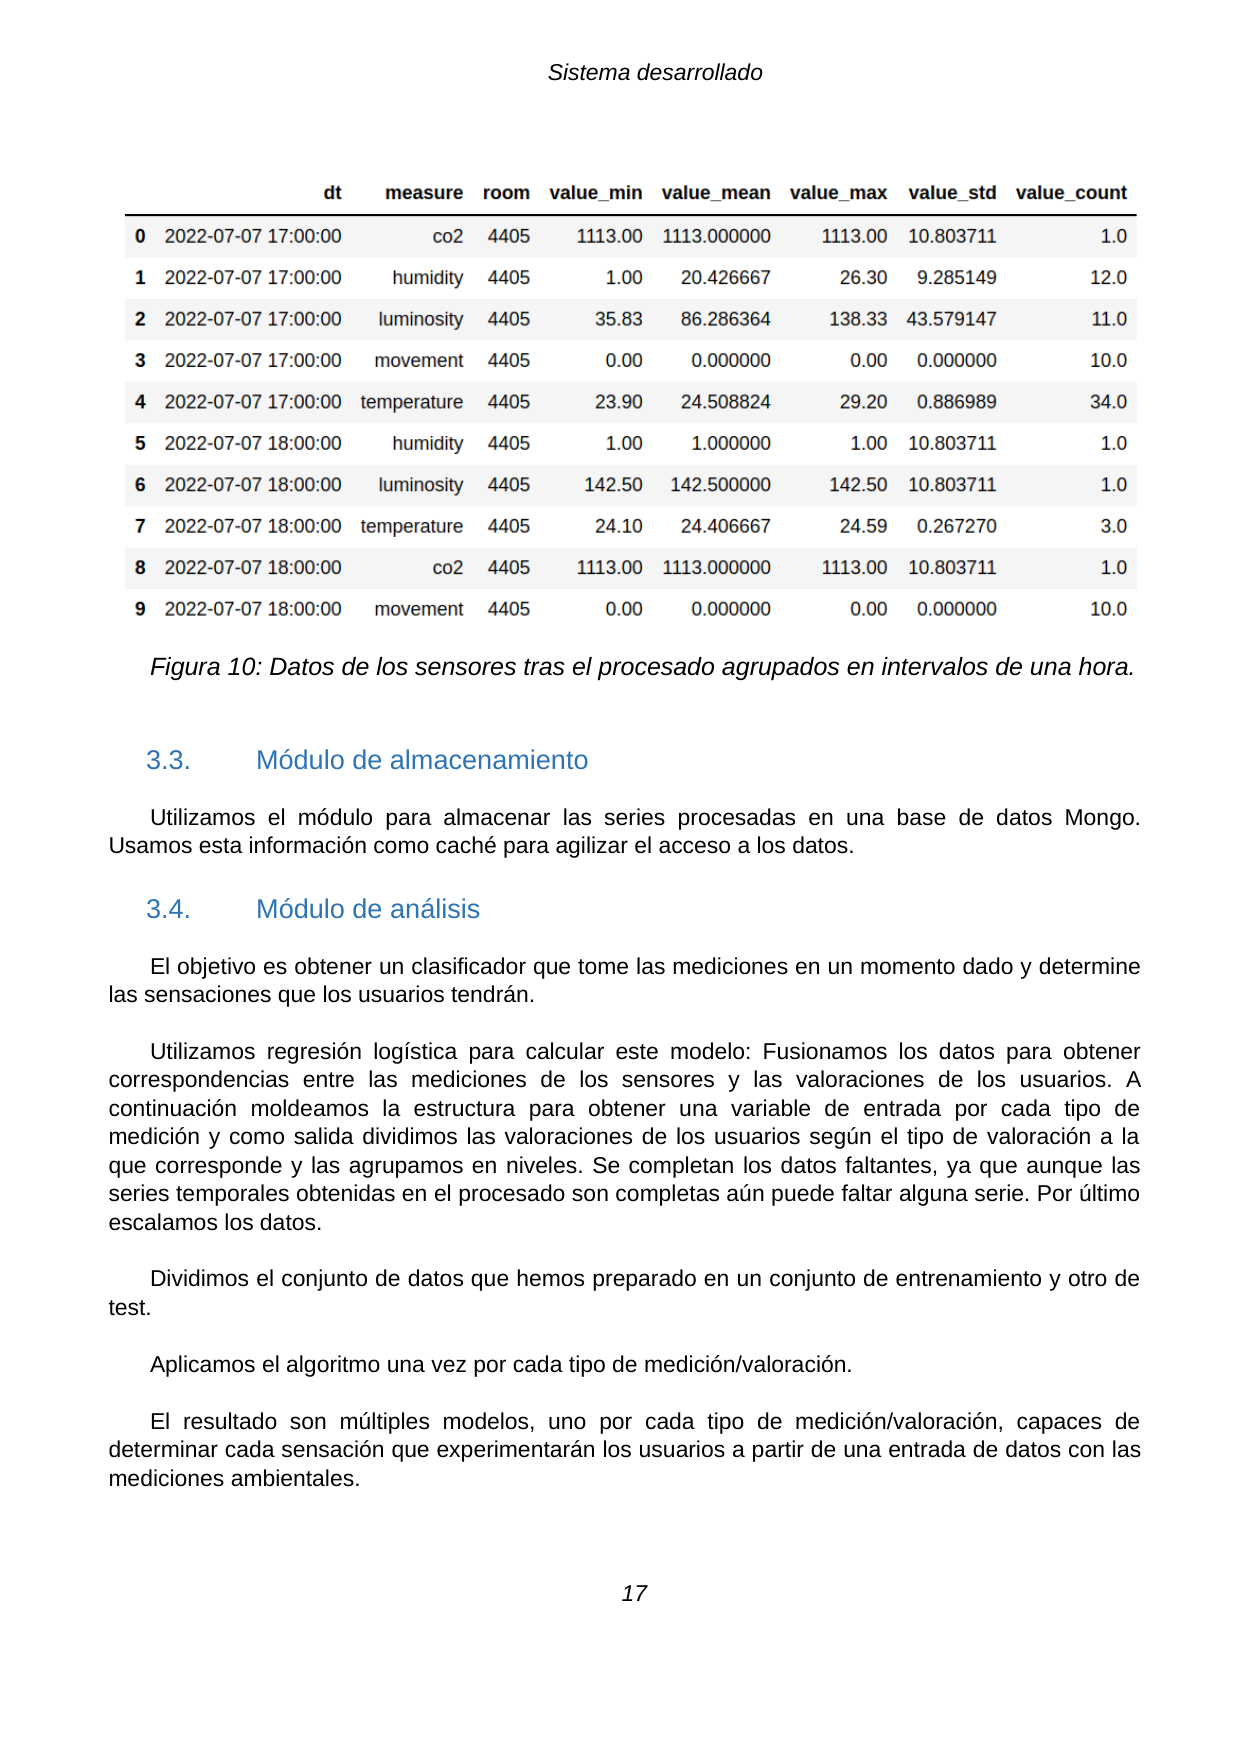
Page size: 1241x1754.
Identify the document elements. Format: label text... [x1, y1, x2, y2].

text Utilizamos regresión logística para calcular este modelo: Fusionamos los datos para obtener correspondencias entre las mediciones de los sensores y las valoraciones de los usuarios. A continuación moldeamos la estructura para obtener una variable de entrada por cada tipo de medición y como salida dividimos las valoraciones de los usuarios según el tipo de valoración a la que corresponde y las agrupamos en niveles. Se completan los datos faltantes, ya que aunque las series temporales obtenidas en el procesado son completas aún puede faltar alguna serie. Por último escalamos los datos. [108, 1038, 1142, 1235]
picture [108, 163, 1142, 640]
text Dividimos el conjunto de datos que hemos preparado en un conjunto de entrenamiento y otro de test. [108, 1265, 1142, 1320]
text El objetivo es obtener un clasificador que tome las mediciones en un momento dado y determine las sensaciones que los usuarios tendrán. [108, 953, 1142, 1007]
text Figura 10: Datos de los sensores tras el procesado agrupados en intervalos de una hora. [108, 640, 1142, 681]
subtitle Módulo de análisis [146, 893, 1142, 924]
text El resultado son múltiples modelos, uno por cada tipo de medición/valoración, capaces de determinar cada sensación que experimentarán los usuarios a partir de una entrada de datos con las mediciones ambientales. [108, 1408, 1142, 1491]
subtitle Módulo de almacenamiento [146, 744, 1142, 775]
text Aplicamos el algoritmo una vez por cada tipo de medición/valoración. [108, 1351, 1142, 1377]
text Utilizamos el módulo para almacenar las series procesadas en una base de datos Mongo. Usamos esta información como caché para agilizar el acceso a los datos. [108, 803, 1142, 858]
